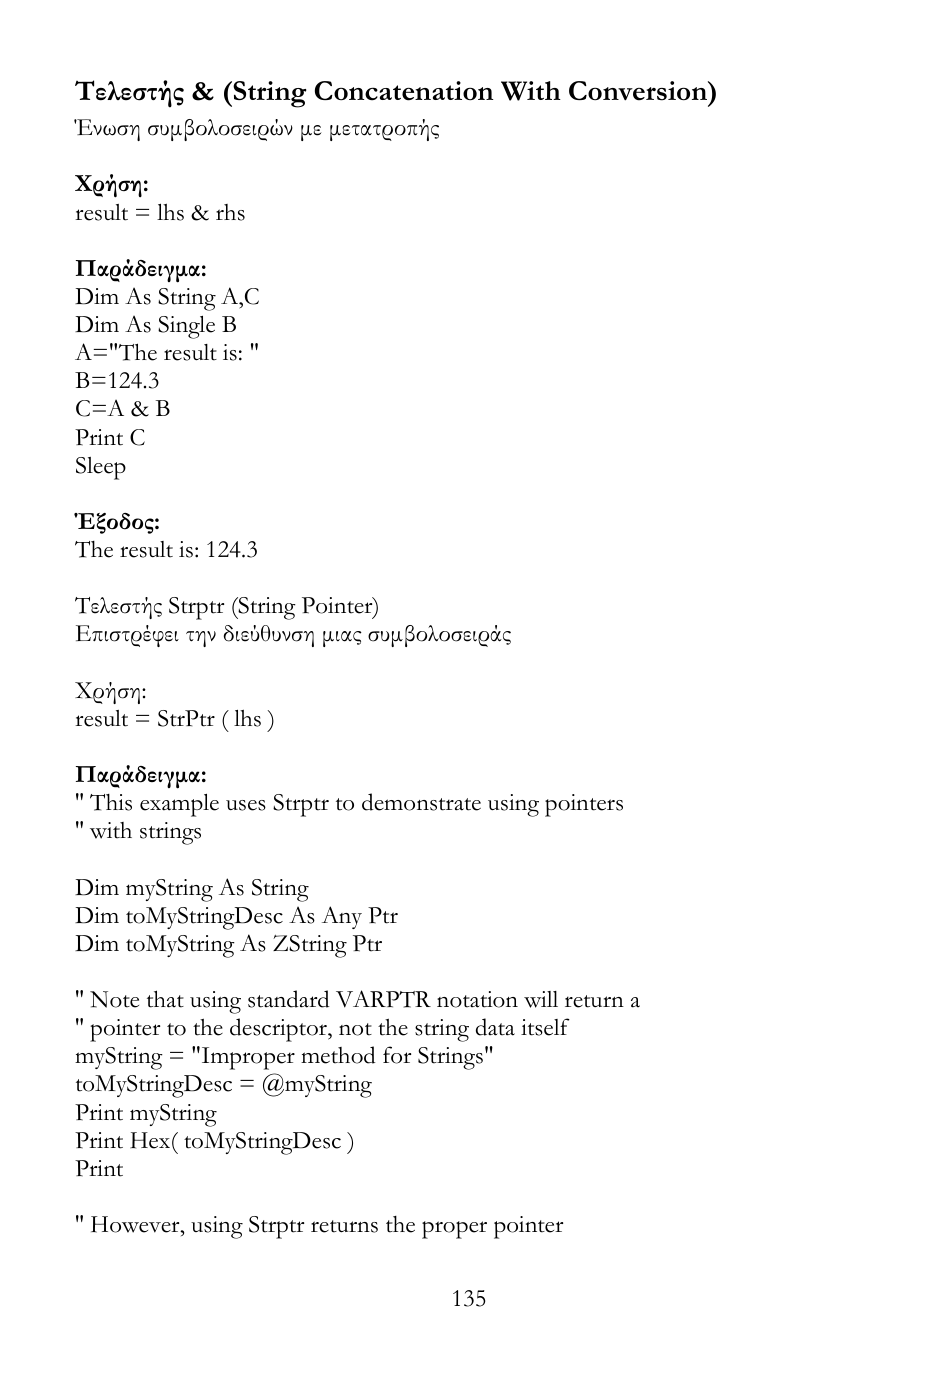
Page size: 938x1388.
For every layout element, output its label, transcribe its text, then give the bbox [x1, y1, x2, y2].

text Print C [75, 423, 862, 452]
text Έξοδος: [75, 508, 862, 536]
text Παράδειγμα: [75, 255, 862, 283]
text Print myString [75, 1098, 862, 1127]
text The result is: 124.3 [75, 536, 862, 564]
text C=A & B [75, 395, 862, 423]
text Sleep [75, 452, 862, 480]
text '' pointer to the descriptor, not the string data itself [75, 1014, 862, 1042]
text Print [75, 1155, 862, 1183]
text '' with strings [75, 817, 862, 845]
text B=124.3 [75, 367, 862, 395]
text '' However, using Strptr returns the proper pointer [75, 1211, 862, 1239]
text '' This example uses Strptr to demonstrate using pointers [75, 789, 862, 817]
text Print Hex( toMyStringDesc ) [75, 1127, 862, 1155]
text '' Note that using standard VARPTR notation will return a [75, 986, 862, 1014]
text Dim toMyStringDesc As Any Ptr [75, 902, 862, 930]
text Χρήση: [75, 170, 862, 198]
text Τελεστής Strptr (String Pointer) [75, 592, 862, 620]
text Επιστρέφει την διεύθυνση μιας συμβολοσειράς [75, 620, 862, 648]
text Dim As String A,C [75, 283, 862, 311]
text A="The result is: " [75, 339, 862, 367]
subtitle Τελεστής & (String Concatenation With Conversion) [75, 75, 862, 108]
text Χρήση: [75, 677, 862, 705]
text result = lhs & rhs [75, 198, 862, 227]
text Dim As Single B [75, 311, 862, 339]
text toMyStringDesc = @myString [75, 1070, 862, 1098]
text result = StrPtr ( lhs ) [75, 705, 862, 733]
text Dim toMyString As ZString Ptr [75, 930, 862, 958]
text Ένωση συμβολοσειρών με μετατροπής [75, 114, 862, 142]
text Dim myString As String [75, 873, 862, 902]
text myString = "Improper method for Strings" [75, 1042, 862, 1070]
text Παράδειγμα: [75, 761, 862, 789]
